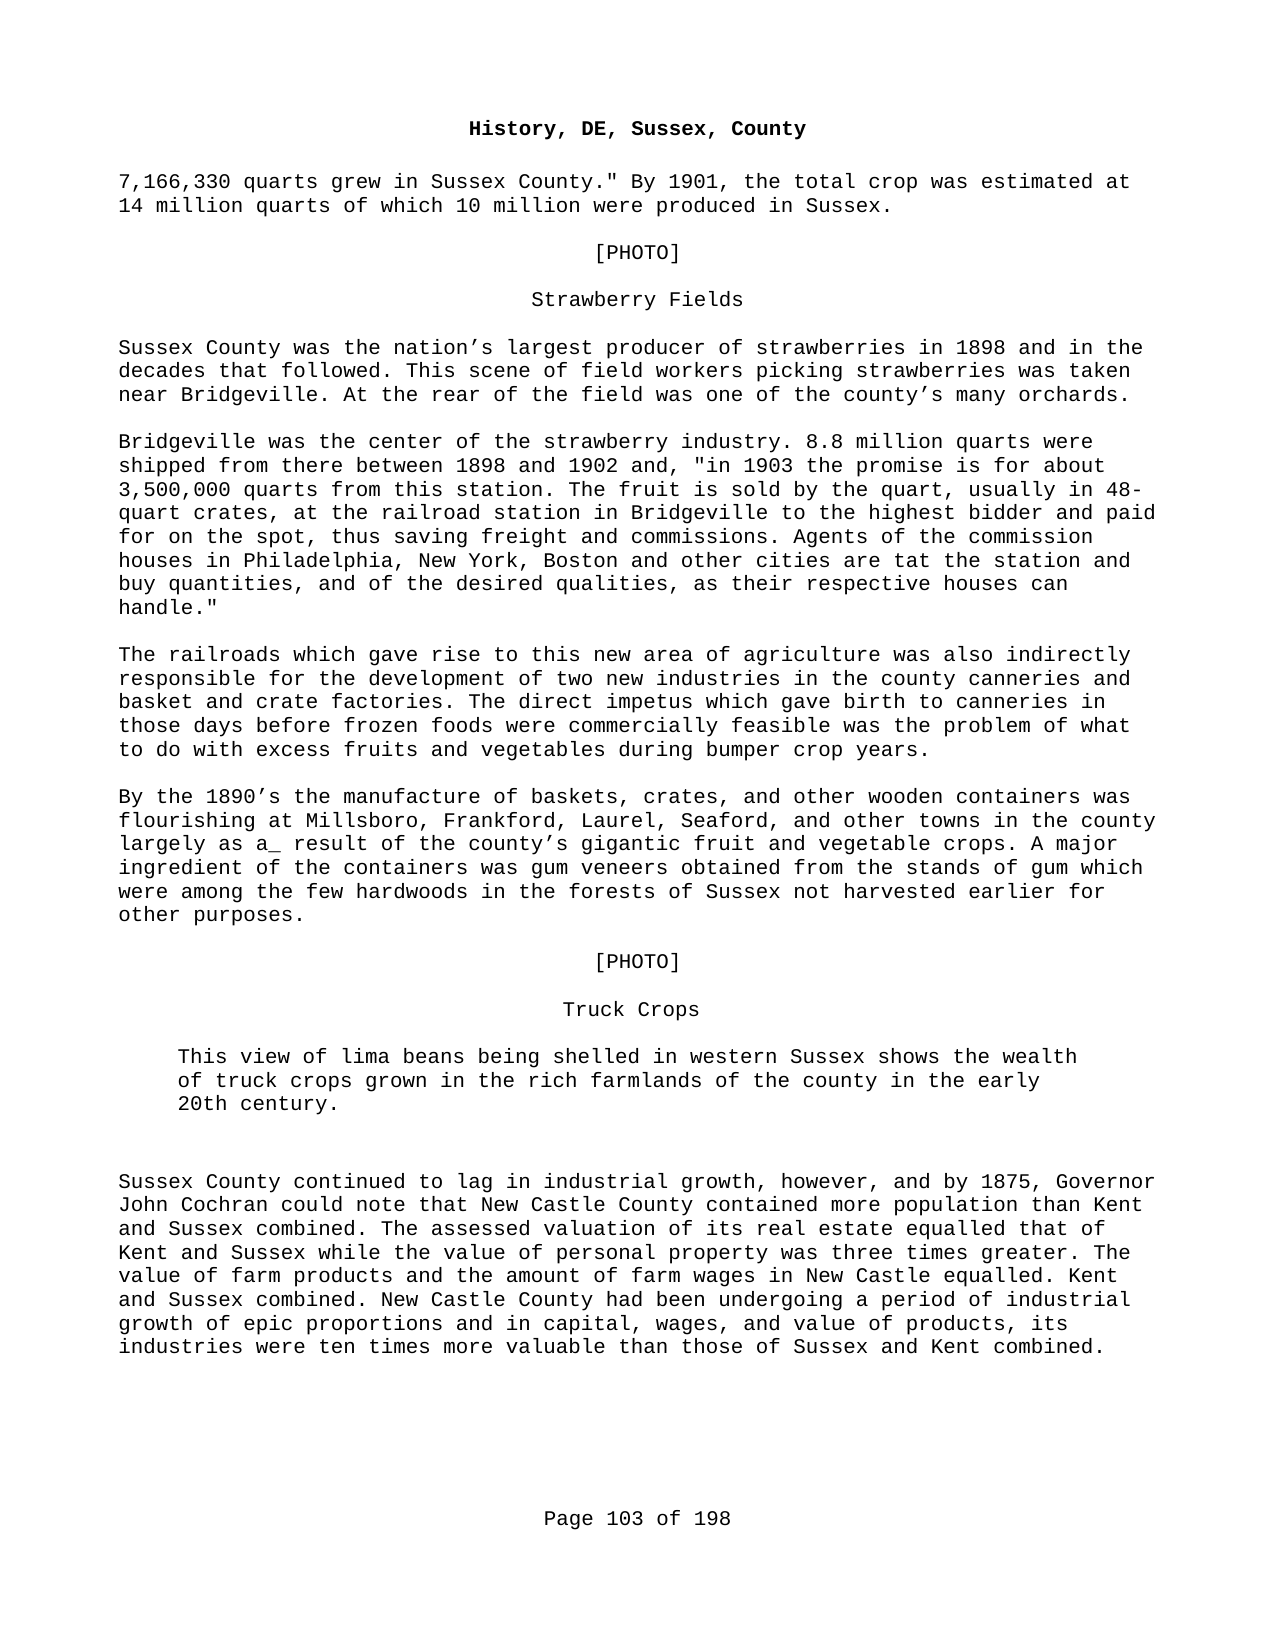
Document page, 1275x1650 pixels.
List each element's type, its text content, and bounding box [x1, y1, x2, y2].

text This view of lima beans being shelled in western Sussex shows the wealth of truck crops grown in the rich farmlands of the county in the early 20th century. [177, 1046, 1098, 1117]
text Sussex County was the nation’s largest producer of strawberries in 1898 and in the decades that followed. This scene of field workers picking strawberries was taken near Bridgeville. At the rear of the field was one of the county’s many orchards. [118, 337, 1157, 408]
text Truck Crops [177, 999, 1098, 1022]
text Bridgeville was the center of the strawberry industry. 8.8 million quarts were shipped from there between 1898 and 1902 and, "in 1903 the promise is for about 3,500,000 quarts from this station. The fruit is sold by the quart, usually in 48-quart crates, at the railroad station in Bridgeville to the highest bidder and paid for on the spot, thus saving freight and commissions. Agents of the commission houses in Philadelphia, New York, Boston and other cities are tat the station and buy quantities, and of the desired qualities, as their respective houses can handle." [118, 431, 1157, 621]
text [PHOTO] [118, 242, 1157, 266]
text Strawberry Fields [118, 289, 1157, 313]
text Sussex County continued to lag in industrial growth, however, and by 1875, Governor John Cochran could note that New Castle County contained more population than Kent and Sussex combined. The assessed valuation of its real estate equalled that of Kent and Sussex while the value of personal property was three times greater. The value of farm products and the amount of farm wages in New Castle equalled. Kent and Sussex combined. New Castle County had been undergoing a period of industrial growth of epic proportions and in capital, wages, and value of products, its industries were ten times more valuable than those of Sussex and Kent combined. [118, 1171, 1157, 1360]
text The railroads which gave rise to this new area of agriculture was also indirectly responsible for the development of two new industries in the county canneries and basket and crate factories. The direct impetus which gave birth to canneries in those days before frozen foods were commercially feasible was the problem of what to do with excess fruits and vegetables during bumper crop years. [118, 644, 1157, 762]
text 7,166,330 quarts grew in Sussex County." By 1901, the total crop was estimated at 14 million quarts of which 10 million were produced in Sussex. [118, 171, 1157, 218]
text By the 1890’s the manufacture of baskets, crates, and other wooden containers was flourishing at Millsboro, Frankford, Laurel, Seaford, and other towns in the county largely as a_ result of the county’s gigantic fruit and vegetable crops. A major ingredient of the containers was gum veneers obtained from the stands of gum which were among the few hardwoods in the forests of Sussex not harvested earlier for other purposes. [118, 786, 1157, 928]
text [PHOTO] [177, 952, 1098, 975]
